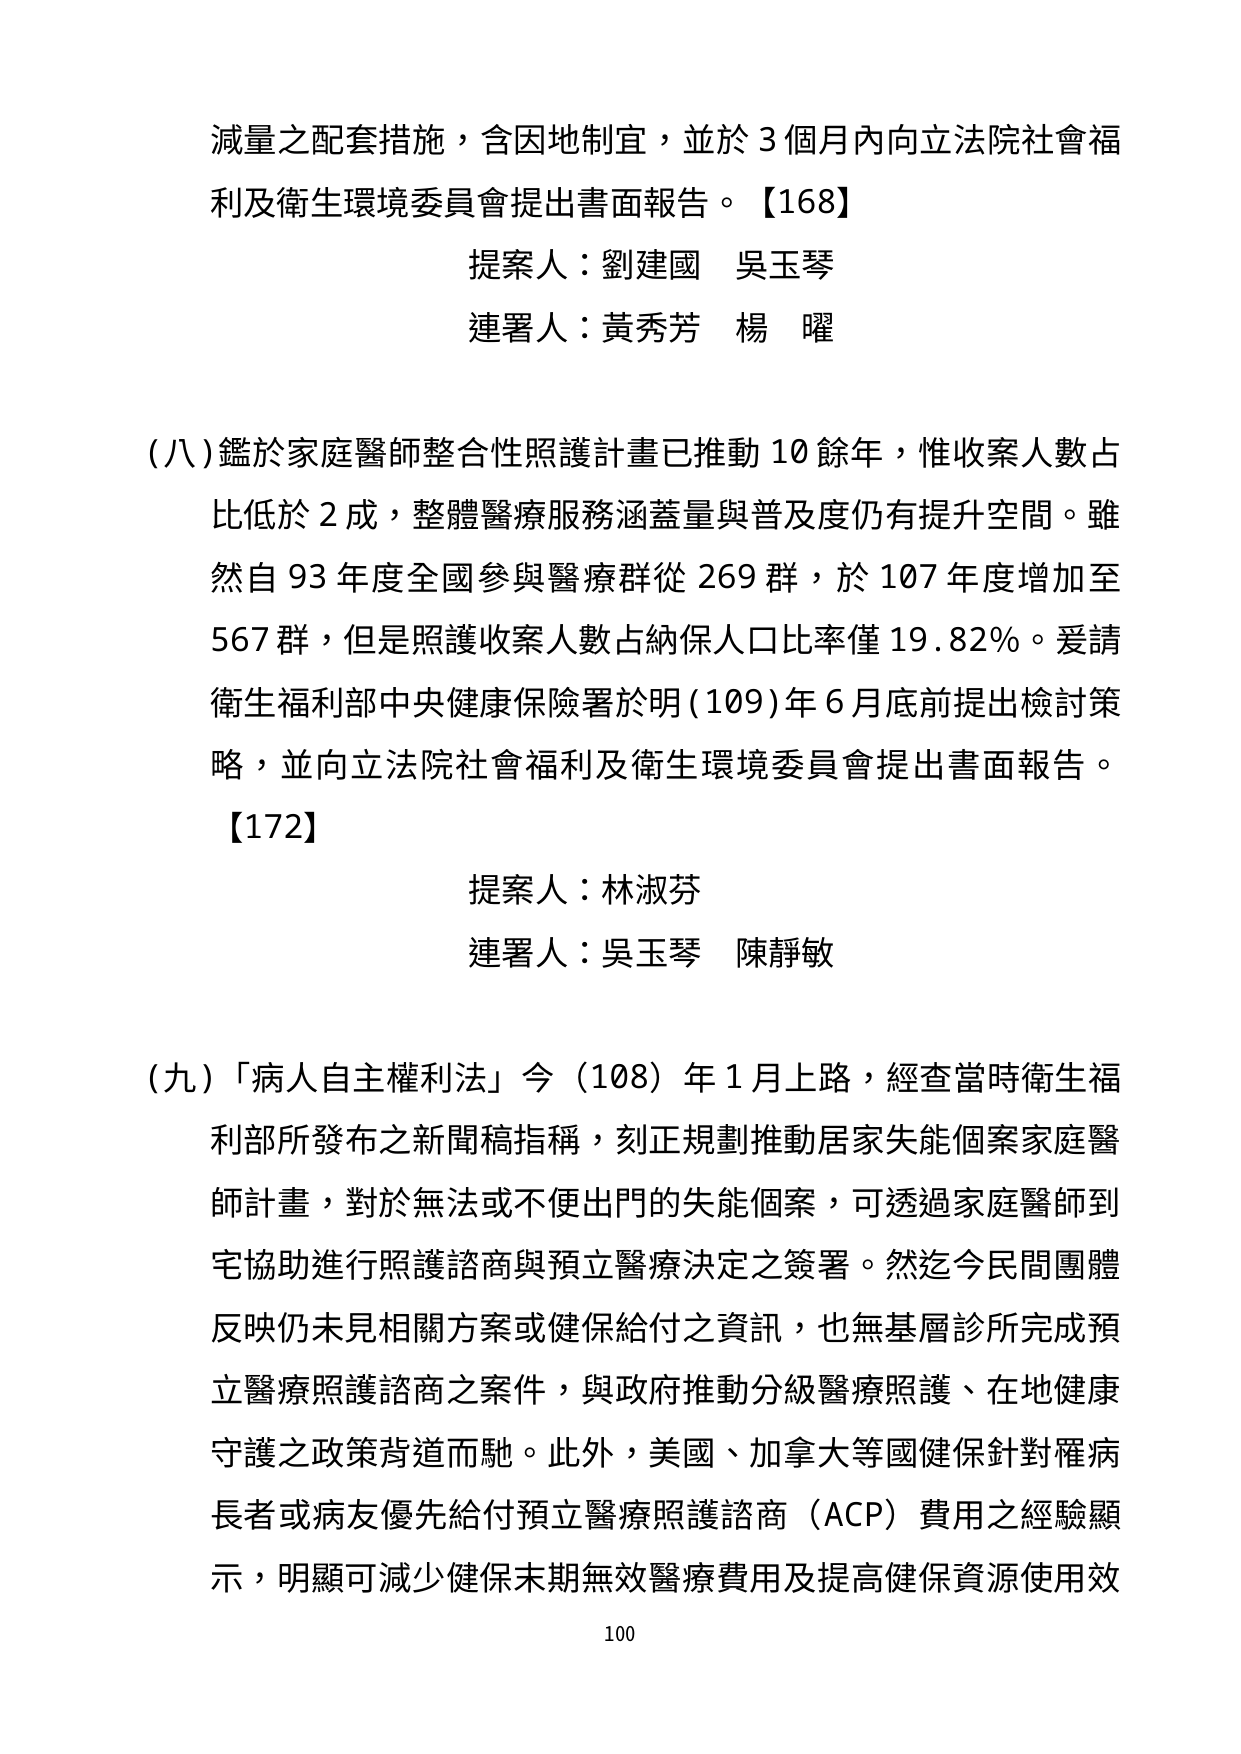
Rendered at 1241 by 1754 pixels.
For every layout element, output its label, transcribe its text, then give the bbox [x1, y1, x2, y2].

text (九)「病人自主權利法」今（108）年1月上路，經查當時衛生福利部所發布之新聞稿指稱，刻正規劃推動居家失能個案家庭醫師計畫，對於無法或不便出門的失能個案，可透過家庭醫師到宅協助進行照護諮商與預立醫療決定之簽署。然迄今民間團體反映仍未見相關方案或健保給付之資訊，也無基層診所完成預立醫療照護諮商之案件，與政府推動分級醫療照護、在地健康守護之政策背道而馳。此外，美國、加拿大等國健保針對罹病長者或病友優先給付預立醫療照護諮商（ACP）費用之經驗顯示，明顯可減少健保末期無效醫療費用及提高健保資源使用效 [143, 1034, 1122, 1597]
text 連署人：黃秀芳 楊 曜 [468, 284, 1122, 347]
text 提案人：林淑芬 [468, 847, 1122, 909]
text 減量之配套措施，含因地制宜，並於3個月內向立法院社會福利及衛生環境委員會提出書面報告。【168】 [143, 97, 1122, 222]
text (八)鑑於家庭醫師整合性照護計畫已推動10餘年，惟收案人數占比低於2成，整體醫療服務涵蓋量與普及度仍有提升空間。雖然自93年度全國參與醫療群從269群，於107年度增加至567群，但是照護收案人數占納保人口比率僅19.82％。爰請衛生福利部中央健康保險署於明(109)年6月底前提出檢討策略，並向立法院社會福利及衛生環境委員會提出書面報告。【172】 [143, 409, 1122, 847]
text 連署人：吳玉琴 陳靜敏 [468, 909, 1122, 972]
text 提案人：劉建國 吳玉琴 [468, 222, 1122, 284]
